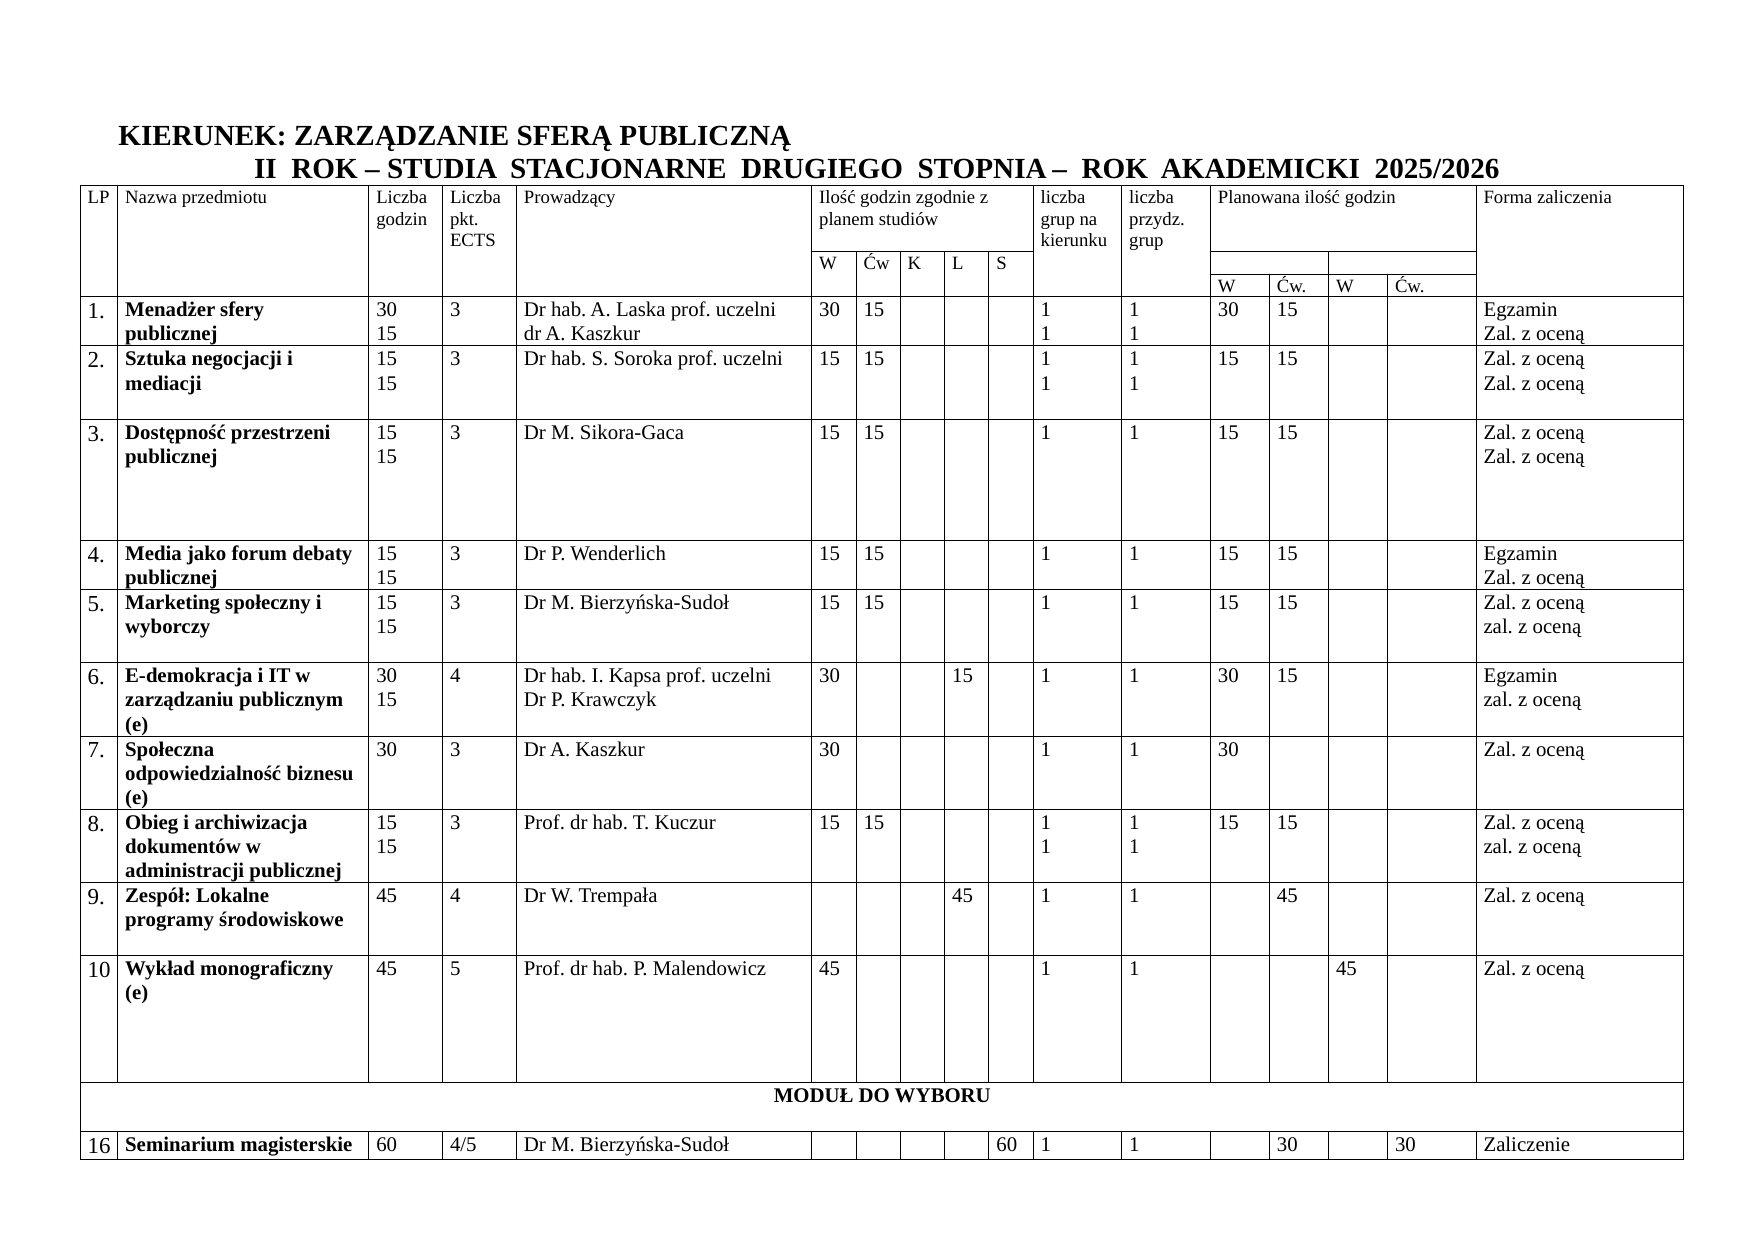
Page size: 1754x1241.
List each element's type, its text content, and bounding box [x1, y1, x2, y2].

table_cell [857, 663, 900, 736]
table_cell S [989, 252, 1033, 296]
table_cell [1388, 541, 1476, 589]
table_cell 10 [81, 956, 117, 1082]
table_cell [901, 1132, 944, 1159]
table_cell 15 [857, 297, 900, 345]
table_cell L [945, 252, 988, 296]
table_cell Społeczna odpowiedzialność biznesu (e) [118, 737, 368, 809]
table_cell 7. [81, 737, 117, 809]
table_cell 30 15 [369, 663, 442, 736]
table_cell [443, 251, 516, 273]
table_cell 1 1 [1034, 346, 1121, 418]
table_cell [1329, 883, 1387, 955]
table_cell Zal. z oceną [1477, 737, 1683, 809]
table_cell [1388, 590, 1476, 662]
table_cell 45 [369, 883, 442, 955]
table_cell Egzamin Zal. z oceną [1477, 297, 1683, 345]
table_cell [901, 297, 944, 345]
table_cell 15 [1211, 420, 1269, 540]
table_cell Zal. z oceną zal. z oceną [1477, 590, 1683, 662]
table_cell Prof. dr hab. P. Malendowicz [517, 956, 811, 1082]
table_cell [901, 420, 944, 540]
table_cell [989, 297, 1033, 345]
table_cell 15 [812, 590, 856, 662]
table_cell 30 [812, 297, 856, 345]
table_cell Media jako forum debaty publicznej [118, 541, 368, 589]
table_cell 1 [1122, 420, 1210, 540]
table_cell 15 [1270, 810, 1328, 882]
table_cell [1329, 252, 1476, 273]
table_cell 15 [857, 590, 900, 662]
table_cell Seminarium magisterskie [118, 1132, 368, 1159]
table_cell [989, 883, 1033, 955]
table_cell [1329, 590, 1387, 662]
table_cell Dr M. Sikora-Gaca [517, 420, 811, 540]
table_cell 30 [369, 737, 442, 809]
table_header Planowana ilość godzin [1211, 186, 1476, 251]
table_cell [1388, 883, 1476, 955]
table_cell Prof. dr hab. T. Kuczur [517, 810, 811, 882]
table_cell [1388, 956, 1476, 1082]
table_cell 15 [1270, 297, 1328, 345]
table_cell 30 [812, 663, 856, 736]
table_cell 15 [857, 420, 900, 540]
table_cell [945, 810, 988, 882]
table_cell Dr A. Kaszkur [517, 737, 811, 809]
table_cell [1270, 956, 1328, 1082]
table_cell [989, 346, 1033, 418]
table_cell 3 [443, 297, 516, 345]
table_cell Ćw. [1388, 275, 1476, 296]
table_cell [857, 956, 900, 1082]
table_cell Dr hab. A. Laska prof. uczelni dr A. Kaszkur [517, 297, 811, 345]
table_cell 15 15 [369, 541, 442, 589]
table_cell [1329, 297, 1387, 345]
table_cell [901, 737, 944, 809]
table_cell 4/5 [443, 1132, 516, 1159]
table_cell 1 [1034, 737, 1121, 809]
table_cell 1 [1122, 590, 1210, 662]
table_cell Dr P. Wenderlich [517, 541, 811, 589]
subtitle KIERUNEK: ZARZĄDZANIE SFERĄ PUBLICZNĄ [118, 118, 1636, 152]
table_cell [1388, 420, 1476, 540]
table_header Forma zaliczenia [1477, 186, 1683, 296]
table_cell [812, 1132, 856, 1159]
table_cell K [901, 252, 944, 296]
table_cell 1 [1034, 956, 1121, 1082]
table_cell Dr W. Trempała [517, 883, 811, 955]
table_cell 15 [1211, 346, 1269, 418]
table_cell 15 [812, 420, 856, 540]
table_cell [1329, 346, 1387, 418]
table_cell 45 [1270, 883, 1328, 955]
table_cell 30 [1211, 663, 1269, 736]
table_cell [989, 737, 1033, 809]
table_cell [945, 1132, 988, 1159]
table_cell [989, 663, 1033, 736]
table_cell [1270, 737, 1328, 809]
table_cell 15 [857, 810, 900, 882]
table_cell [1329, 810, 1387, 882]
table_cell 4 [443, 883, 516, 955]
table_cell [901, 590, 944, 662]
table_cell Ćw [857, 252, 900, 296]
table_cell 1 [1034, 1132, 1121, 1159]
table_cell [857, 737, 900, 809]
table_cell Marketing społeczny i wyborczy [118, 590, 368, 662]
table_cell 1 [1122, 1132, 1210, 1159]
table_cell [945, 420, 988, 540]
table_cell [945, 956, 988, 1082]
table_cell Zaliczenie [1477, 1132, 1683, 1159]
table_cell [945, 297, 988, 345]
table_cell Egzamin Zal. z oceną [1477, 541, 1683, 589]
table_cell 30 [1211, 297, 1269, 345]
table_cell [857, 1132, 900, 1159]
table_cell [989, 541, 1033, 589]
table_cell [1388, 810, 1476, 882]
table_cell W [1329, 275, 1387, 296]
table_cell [1329, 541, 1387, 589]
table_cell [1211, 956, 1269, 1082]
table_cell 45 [812, 956, 856, 1082]
table_cell [945, 590, 988, 662]
table_cell 16 [81, 1132, 117, 1159]
table_cell 15 [812, 541, 856, 589]
table_cell 15 [812, 810, 856, 882]
table_header liczba przydz. grup [1122, 186, 1210, 296]
table_cell 30 [812, 737, 856, 809]
table_header Liczba pkt. ECTS [443, 186, 516, 251]
table_cell 30 [1388, 1132, 1476, 1159]
table_cell 1 [1122, 737, 1210, 809]
table_cell [901, 883, 944, 955]
table_cell Sztuka negocjacji i mediacji [118, 346, 368, 418]
table_cell 3 [443, 420, 516, 540]
table_cell Zal. z oceną zal. z oceną [1477, 810, 1683, 882]
table_cell 3. [81, 420, 117, 540]
table_cell [1388, 346, 1476, 418]
table_cell [901, 810, 944, 882]
table_cell 1 1 [1034, 810, 1121, 882]
table_cell 1 1 [1122, 297, 1210, 345]
table_cell E-demokracja i IT w zarządzaniu publicznym (e) [118, 663, 368, 736]
table_cell Obieg i archiwizacja dokumentów w administracji publicznej [118, 810, 368, 882]
table_cell Dr hab. I. Kapsa prof. uczelni Dr P. Krawczyk [517, 663, 811, 736]
table_cell 3 [443, 346, 516, 418]
table_cell [1388, 737, 1476, 809]
table_cell W [812, 252, 856, 296]
table_cell [1329, 663, 1387, 736]
table_header Nazwa przedmiotu [118, 186, 368, 296]
table_cell Menadżer sfery publicznej [118, 297, 368, 345]
table_cell Dr M. Bierzyńska-Sudoł [517, 1132, 811, 1159]
table_cell 15 [1211, 810, 1269, 882]
table_header liczba grup na kierunku [1034, 186, 1121, 296]
table_cell Dr M. Bierzyńska-Sudoł [517, 590, 811, 662]
table_cell [989, 420, 1033, 540]
table_header Ilość godzin zgodnie z planem studiów [812, 186, 1033, 251]
table_cell 6. [81, 663, 117, 736]
table_cell [443, 274, 516, 296]
table_cell 1 [1034, 590, 1121, 662]
table_header Liczba godzin [369, 186, 442, 296]
table_cell 15 [1270, 590, 1328, 662]
table_cell Zal. z oceną [1477, 883, 1683, 955]
table_cell 1 [1034, 541, 1121, 589]
table_cell 30 [1211, 737, 1269, 809]
table_cell [989, 956, 1033, 1082]
table_cell 60 [369, 1132, 442, 1159]
table_cell Wykład monograficzny (e) [118, 956, 368, 1082]
table_cell 1 [1122, 883, 1210, 955]
table_cell Zal. z oceną [1477, 956, 1683, 1082]
table_cell 1 [1034, 883, 1121, 955]
table_cell 3 [443, 590, 516, 662]
table_cell [989, 590, 1033, 662]
table_cell [901, 663, 944, 736]
table_cell W [1211, 275, 1269, 296]
table_cell MODUŁ DO WYBORU [81, 1083, 1683, 1131]
table_header Prowadzący [517, 186, 811, 296]
table_cell 1 [1122, 541, 1210, 589]
table_cell 30 [1270, 1132, 1328, 1159]
subtitle II ROK – STUDIA STACJONARNE DRUGIEGO STOPNIA – ROK AKADEMICKI 2025/2026 [118, 152, 1636, 185]
table_cell 15 [1270, 541, 1328, 589]
table_cell 15 15 [369, 346, 442, 418]
table_cell 9. [81, 883, 117, 955]
table_cell 15 [857, 346, 900, 418]
table_cell 1 [1122, 956, 1210, 1082]
table_cell 1 [1122, 663, 1210, 736]
table_cell 15 [1211, 541, 1269, 589]
table_cell 15 [945, 663, 988, 736]
table_cell 60 [989, 1132, 1033, 1159]
table_cell 15 [812, 346, 856, 418]
table_cell [857, 883, 900, 955]
table_cell 1 1 [1034, 297, 1121, 345]
table_cell 30 15 [369, 297, 442, 345]
table_cell [901, 541, 944, 589]
table_cell [1388, 297, 1476, 345]
table_cell Zal. z oceną Zal. z oceną [1477, 346, 1683, 418]
table_cell [1211, 1132, 1269, 1159]
table_cell [1329, 420, 1387, 540]
table_cell 45 [1329, 956, 1387, 1082]
table_cell 2. [81, 346, 117, 418]
table_cell 15 [1270, 420, 1328, 540]
table_cell 3 [443, 737, 516, 809]
table_cell 4 [443, 663, 516, 736]
table_cell 15 [1270, 346, 1328, 418]
table_cell [901, 956, 944, 1082]
table_cell [1211, 883, 1269, 955]
table_cell [945, 541, 988, 589]
table_cell [989, 810, 1033, 882]
table_cell [945, 346, 988, 418]
table_cell 15 [1270, 663, 1328, 736]
table_cell [945, 737, 988, 809]
table_cell 15 15 [369, 810, 442, 882]
table_cell [1388, 663, 1476, 736]
table_header LP [81, 186, 117, 296]
table_cell Dr hab. S. Soroka prof. uczelni [517, 346, 811, 418]
table_cell 15 [1211, 590, 1269, 662]
table_cell [901, 346, 944, 418]
table_cell Zal. z oceną Zal. z oceną [1477, 420, 1683, 540]
table_cell Dostępność przestrzeni publicznej [118, 420, 368, 540]
table_cell [1329, 1132, 1387, 1159]
table_cell [1329, 737, 1387, 809]
table_cell 1 1 [1122, 810, 1210, 882]
table_cell 15 15 [369, 420, 442, 540]
table_cell 1. [81, 297, 117, 345]
table_cell 45 [369, 956, 442, 1082]
table_cell 1 [1034, 420, 1121, 540]
table_cell 4. [81, 541, 117, 589]
table_cell 1 [1034, 663, 1121, 736]
table_cell 15 15 [369, 590, 442, 662]
table_cell 8. [81, 810, 117, 882]
table_cell 45 [945, 883, 988, 955]
table_cell 1 1 [1122, 346, 1210, 418]
table_cell Zespół: Lokalne programy środowiskowe [118, 883, 368, 955]
table_cell [812, 883, 856, 955]
table_cell 3 [443, 541, 516, 589]
table_cell Egzamin zal. z oceną [1477, 663, 1683, 736]
table_cell Ćw. [1270, 275, 1328, 296]
table_cell 5 [443, 956, 516, 1082]
table_cell 15 [857, 541, 900, 589]
table_cell [1211, 252, 1328, 273]
table_cell 3 [443, 810, 516, 882]
table_cell 5. [81, 590, 117, 662]
